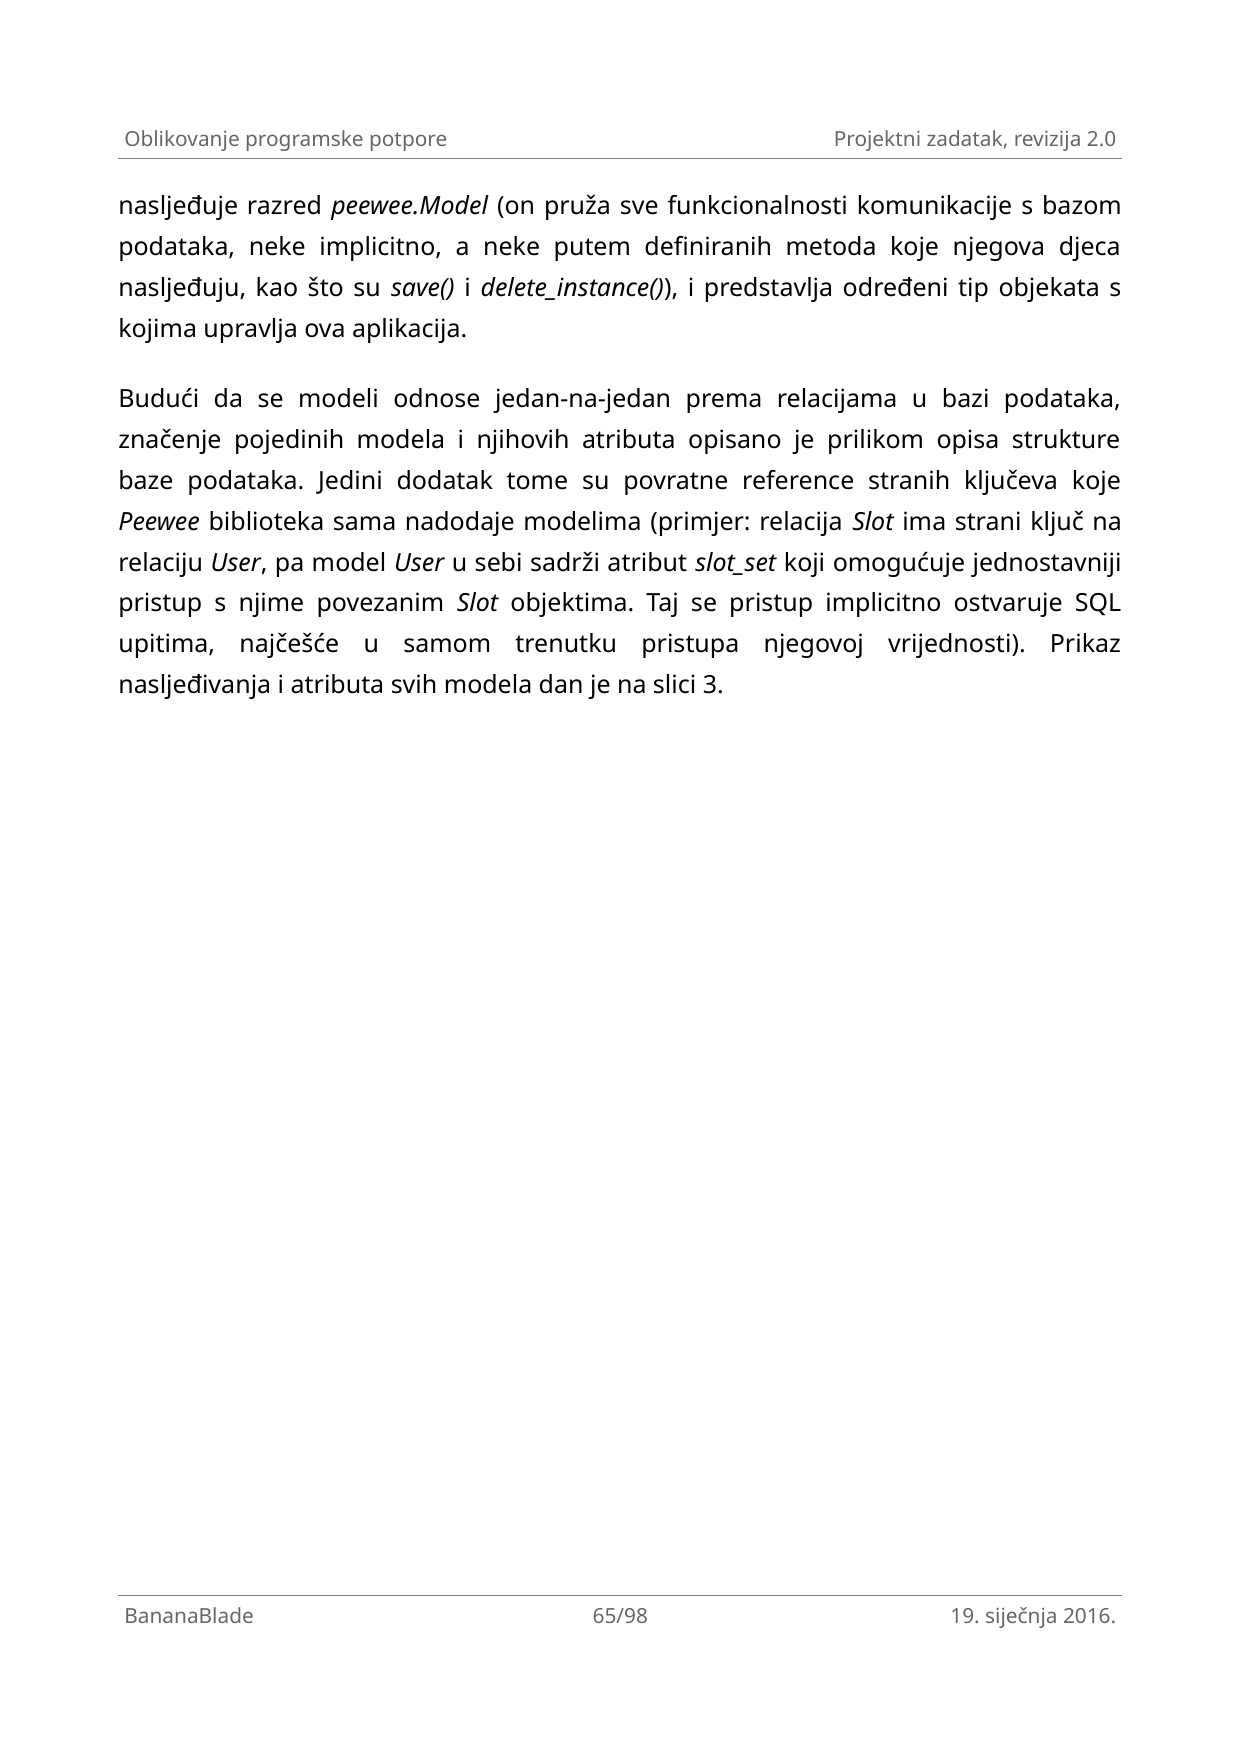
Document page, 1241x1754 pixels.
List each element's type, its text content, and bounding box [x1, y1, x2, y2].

text Budući da se modeli odnose jedan-na-jedan prema relacijama u bazi podataka, značenje pojedinih modela i njihovih atributa opisano je prilikom opisa strukture baze podataka. Jedini dodatak tome su povratne reference stranih ključeva koje Peewee biblioteka sama nadodaje modelima (primjer: relacija Slot ima strani ključ na relaciju User, pa model User u sebi sadrži atribut slot_set koji omogućuje jednostavniji pristup s njime povezanim Slot objektima. Taj se pristup implicitno ostvaruje SQL upitima, najčešće u samom trenutku pristupa njegovoj vrijednosti). Prikaz nasljeđivanja i atributa svih modela dan je na slici 3. [118, 381, 1122, 701]
text nasljeđuje razred peewee.Model (on pruža sve funkcionalnosti komunikacije s bazom podataka, neke implicitno, a neke putem definiranih metoda koje njegova djeca nasljeđuju, kao što su save() i delete_instance()), i predstavlja određeni tip objekata s kojima upravlja ova aplikacija. [118, 188, 1122, 344]
